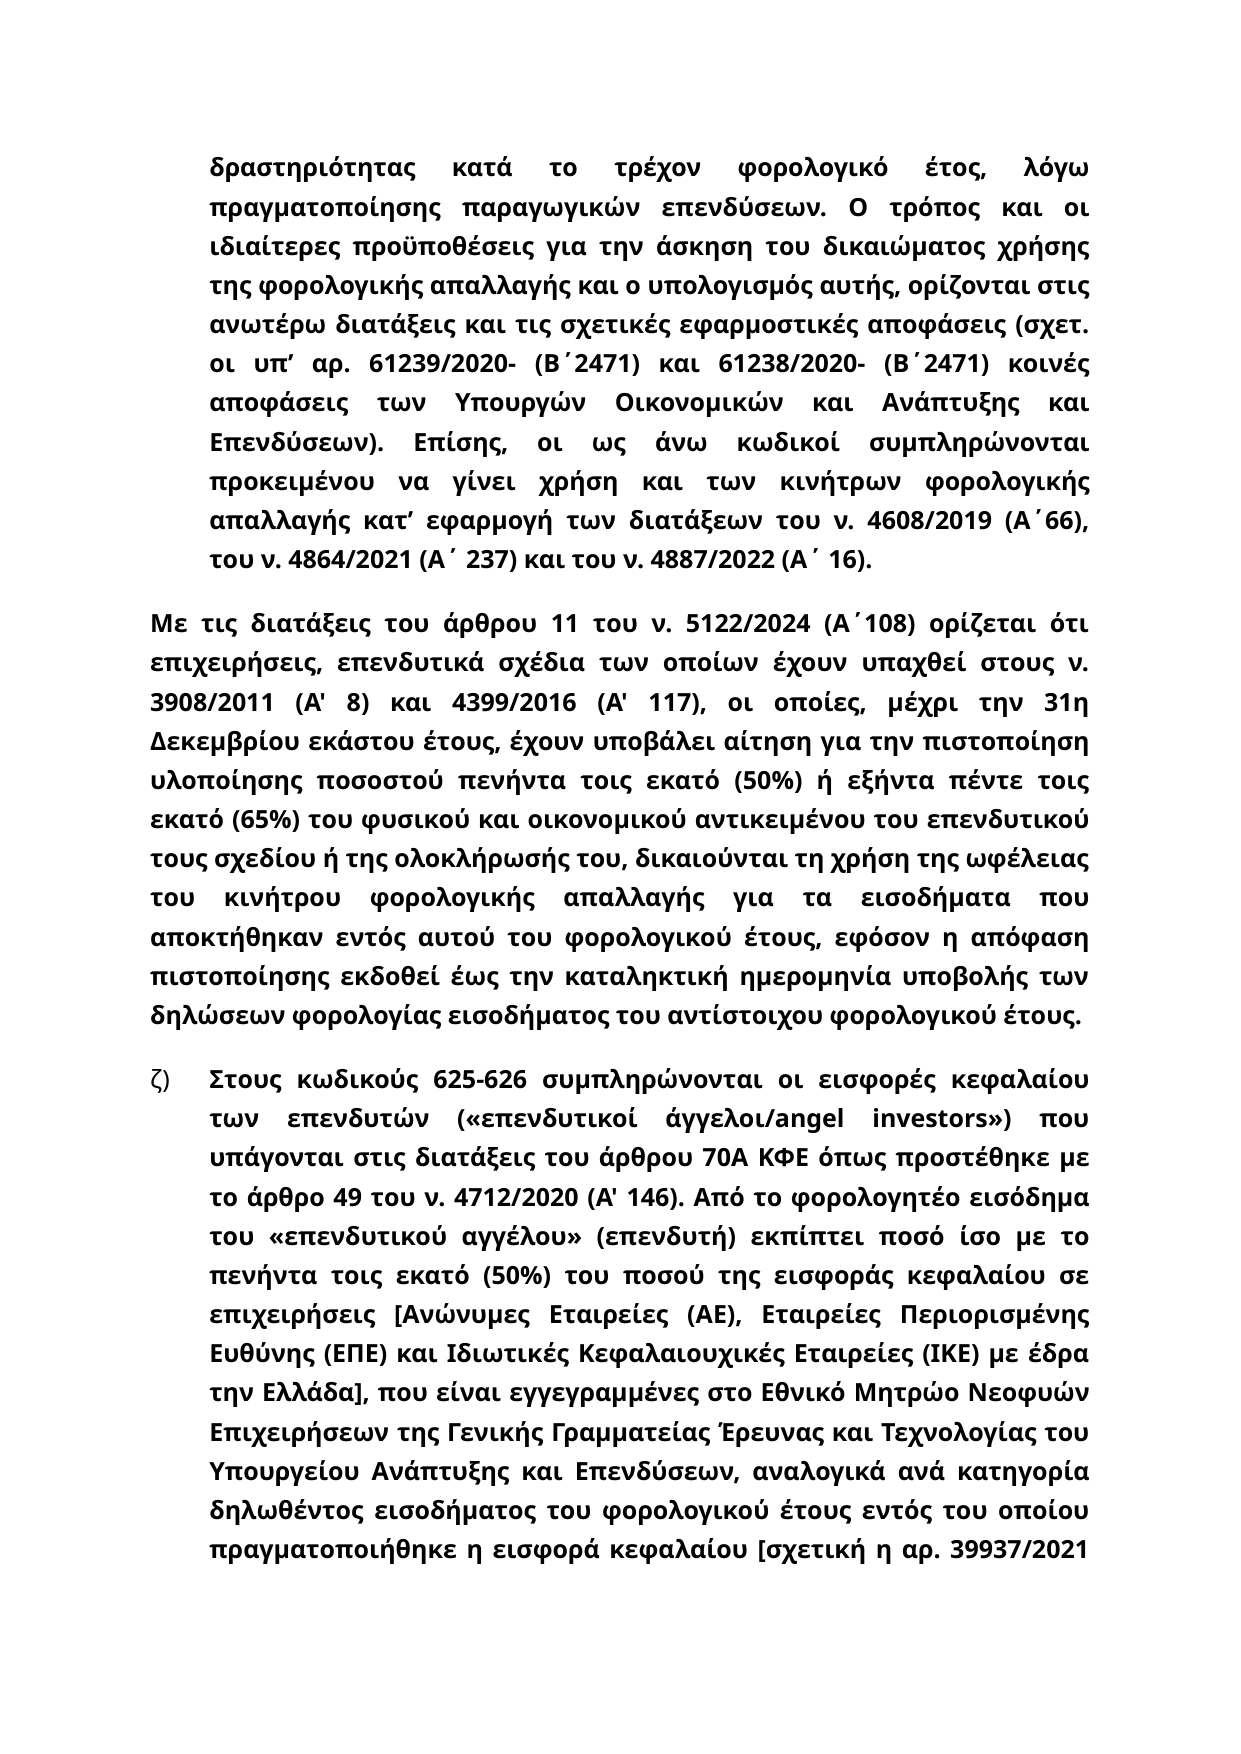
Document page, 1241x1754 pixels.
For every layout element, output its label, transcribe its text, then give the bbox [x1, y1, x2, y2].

list δραστηριότητας κατά το τρέχον φορολογικό έτος, λόγω πραγματοποίησης παραγωγικών επενδύσεων. Ο τρόπος και οι ιδιαίτερες προϋποθέσεις για την άσκηση του δικαιώματος χρήσης της φορολογικής απαλλαγής και ο υπολογισμός αυτής, ορίζονται στις ανωτέρω διατάξεις και τις σχετικές εφαρμοστικές αποφάσεις (σχετ. οι υπ’ αρ. 61239/2020- (Β΄2471) και 61238/2020- (Β΄2471) κοινές αποφάσεις των Υπουργών Οικονομικών και Ανάπτυξης και Επενδύσεων). Επίσης, οι ως άνω κωδικοί συμπληρώνονται προκειμένου να γίνει χρήση και των κινήτρων φορολογικής απαλλαγής κατ’ εφαρμογή των διατάξεων του ν. 4608/2019 (Α΄66), του ν. 4864/2021 (Α΄ 237) και του ν. 4887/2022 (Α΄ 16). [150, 150, 1090, 576]
list ζ) Στους κωδικούς 625-626 συμπληρώνονται οι εισφορές κεφαλαίου των επενδυτών («επενδυτικοί άγγελοι/angel investors») που υπάγονται στις διατάξεις του άρθρου 70Α ΚΦΕ όπως προστέθηκε με το άρθρο 49 του ν. 4712/2020 (Α' 146). Από το φορολογητέο εισόδημα του «επενδυτικού αγγέλου» (επενδυτή) εκπίπτει ποσό ίσο με το πενήντα τοις εκατό (50%) του ποσού της εισφοράς κεφαλαίου σε επιχειρήσεις [Ανώνυμες Εταιρείες (ΑΕ), Εταιρείες Περιορισμένης Ευθύνης (ΕΠΕ) και Ιδιωτικές Κεφαλαιουχικές Εταιρείες (ΙΚΕ) με έδρα την Ελλάδα], που είναι εγγεγραμμένες στο Εθνικό Μητρώο Νεοφυών Επιχειρήσεων της Γενικής Γραμματείας Έρευνας και Τεχνολογίας του Υπουργείου Ανάπτυξης και Επενδύσεων, αναλογικά ανά κατηγορία δηλωθέντος εισοδήματος του φορολογικού έτους εντός του οποίου πραγματοποιήθηκε η εισφορά κεφαλαίου [σχετική η αρ. 39937/2021 [150, 1062, 1090, 1566]
text Με τις διατάξεις του άρθρου 11 του ν. 5122/2024 (Α΄108) ορίζεται ότι επιχειρήσεις, επενδυτικά σχέδια των οποίων έχουν υπαχθεί στους ν. 3908/2011 (Α' 8) και 4399/2016 (Α' 117), οι οποίες, μέχρι την 31η Δεκεμβρίου εκάστου έτους, έχουν υποβάλει αίτηση για την πιστοποίηση υλοποίησης ποσοστού πενήντα τοις εκατό (50%) ή εξήντα πέντε τοις εκατό (65%) του φυσικού και οικονομικού αντικειμένου του επενδυτικού τους σχεδίου ή της ολοκλήρωσής του, δικαιούνται τη χρήση της ωφέλειας του κινήτρου φορολογικής απαλλαγής για τα εισοδήματα που αποκτήθηκαν εντός αυτού του φορολογικού έτους, εφόσον η απόφαση πιστοποίησης εκδοθεί έως την καταληκτική ημερομηνία υποβολής των δηλώσεων φορολογίας εισοδήματος του αντίστοιχου φορολογικού έτους. [150, 606, 1090, 1032]
